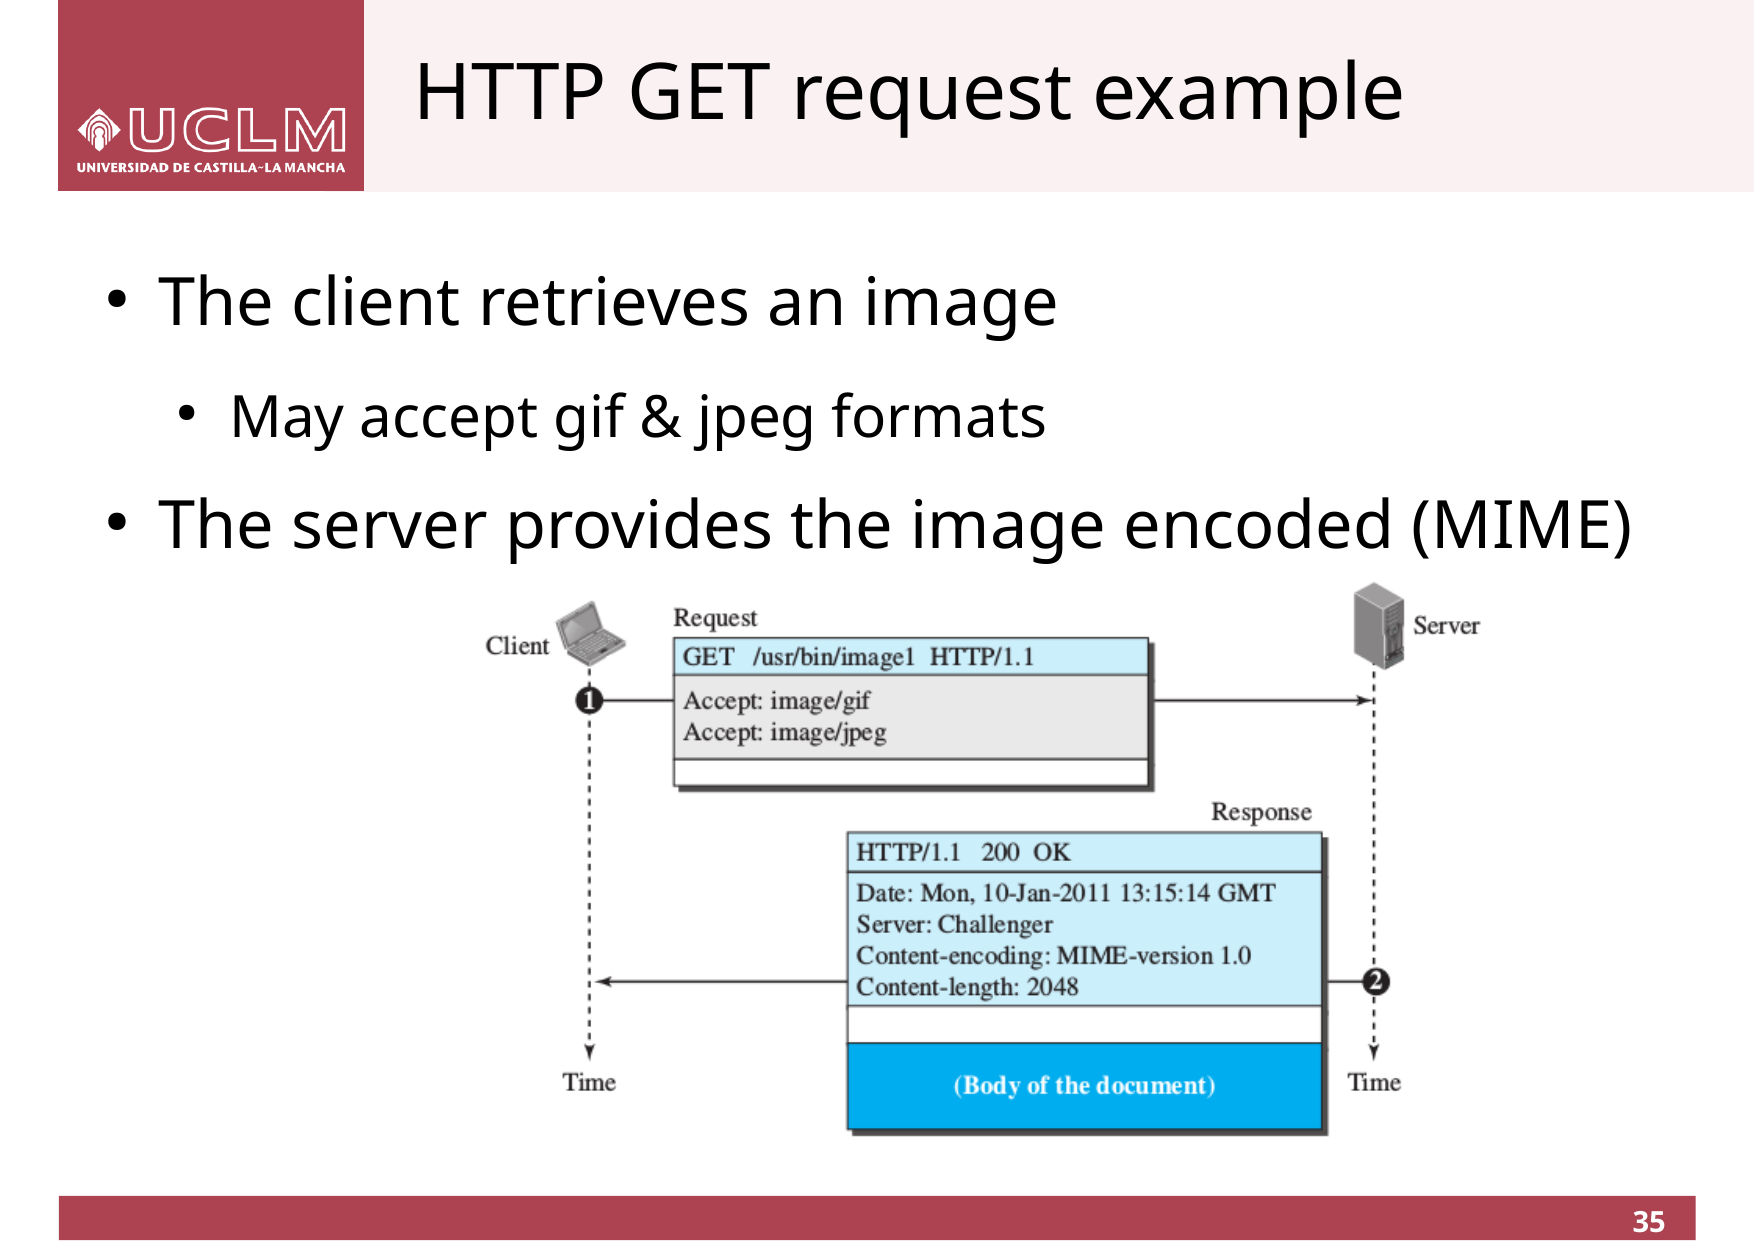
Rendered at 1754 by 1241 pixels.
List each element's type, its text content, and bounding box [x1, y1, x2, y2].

picture [480, 570, 1495, 1152]
title HTTP GET request example [413, 0, 1667, 198]
picture [58, 0, 364, 191]
list The client retrieves an image May accept gif & jpeg formats The server provides the image encoded (MIME) [87, 254, 1667, 974]
